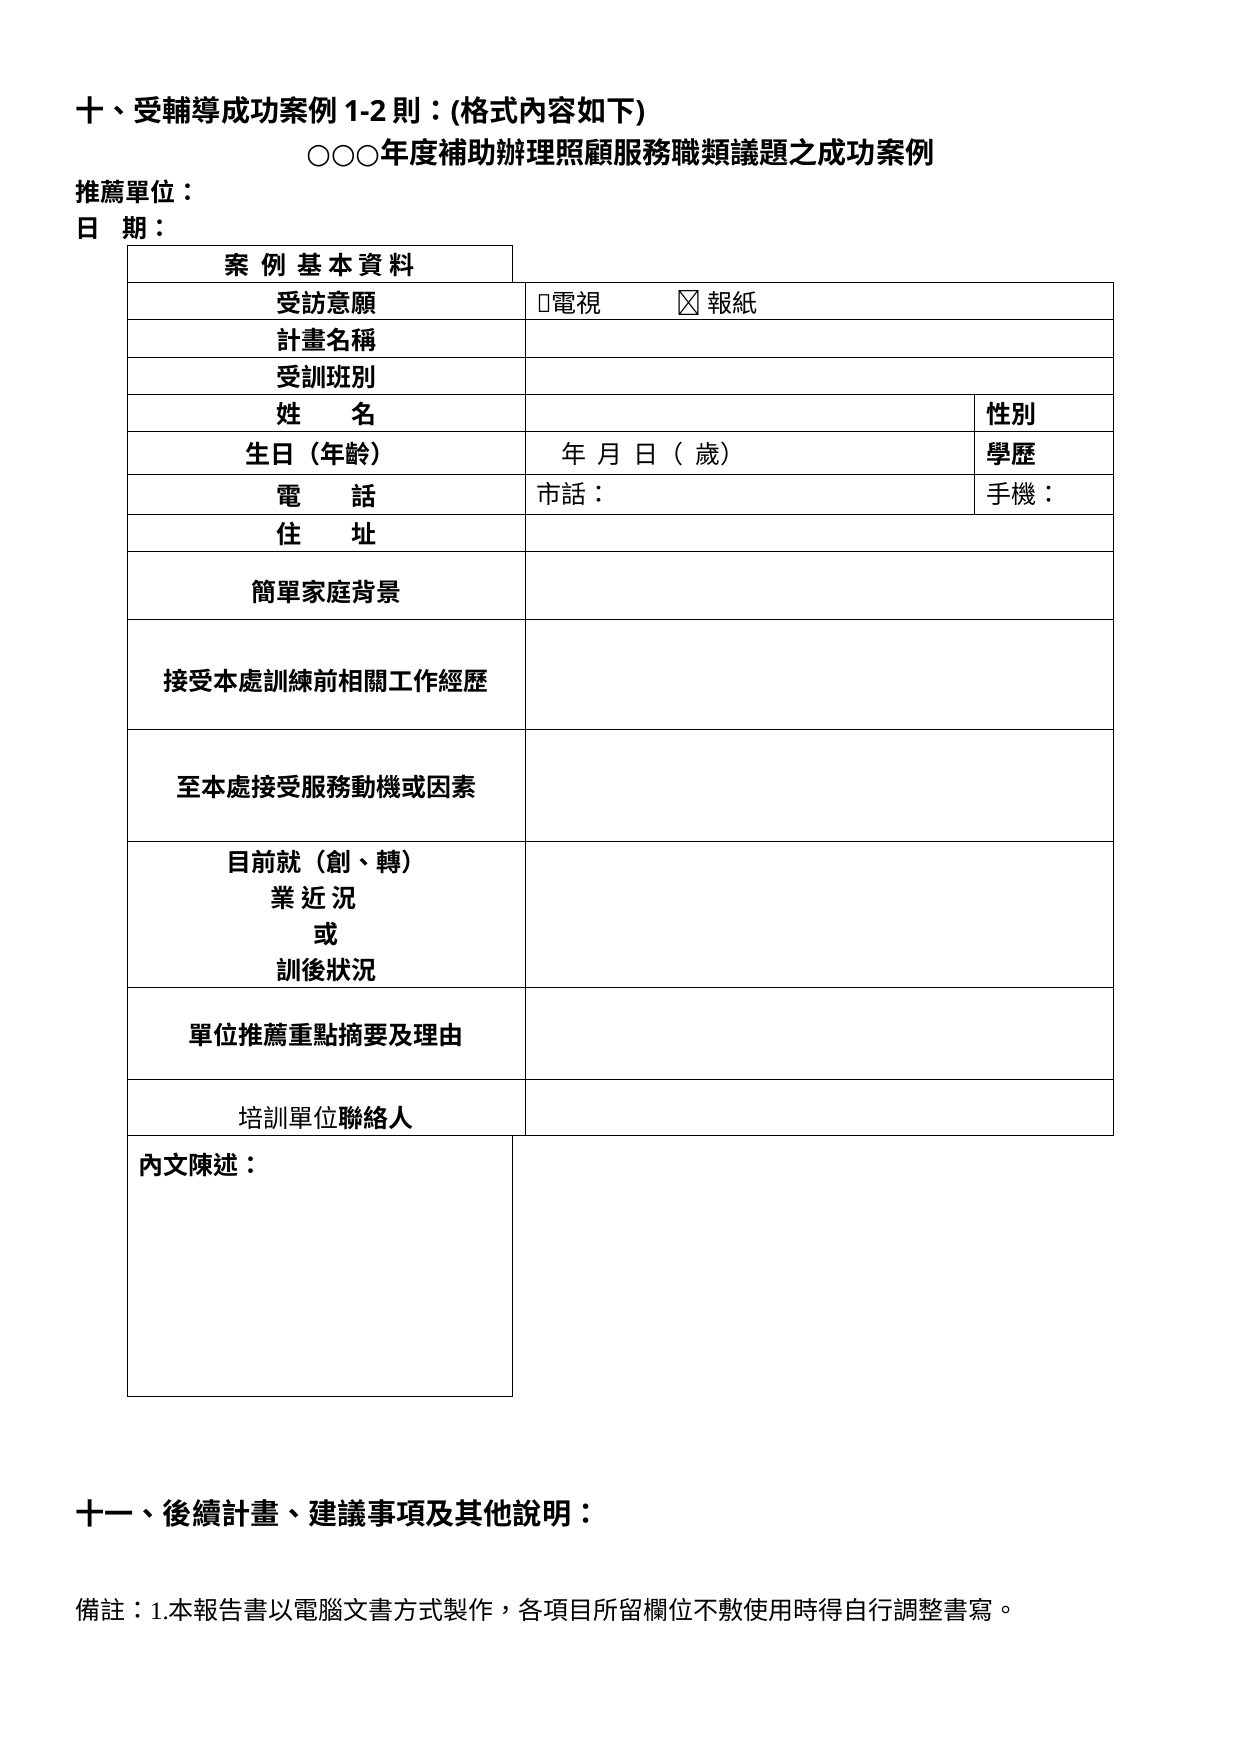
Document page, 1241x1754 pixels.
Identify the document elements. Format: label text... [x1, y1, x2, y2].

table_cell 簡單家庭背景 [128, 552, 525, 619]
table_cell 單位推薦重點摘要及理由 [128, 988, 525, 1079]
table_cell 性別 [975, 395, 1113, 431]
table_cell 至本處接受服務動機或因素 [128, 730, 525, 841]
table_cell 姓 名 [128, 395, 525, 431]
table_cell 培訓單位聯絡人 [128, 1080, 525, 1135]
table_cell 內文陳述： [128, 1136, 512, 1396]
table_cell 電視  報紙 [526, 283, 1113, 319]
table_cell [526, 842, 1113, 987]
table_cell [526, 552, 1113, 619]
table_cell 電 話 [128, 475, 525, 513]
text 備註：1.本報告書以電腦文書方式製作，各項目所留欄位不敷使用時得自行調整書寫。 [75, 1590, 1165, 1627]
text 推薦單位： [75, 172, 1181, 208]
table_cell [526, 395, 974, 431]
table_cell [526, 515, 1113, 551]
table_cell 住 址 [128, 515, 525, 551]
text ○○○年度補助辦理照顧服務職類議題之成功案例 [75, 130, 1165, 172]
table_cell [526, 358, 1113, 394]
text 十一、後續計畫、建議事項及其他說明： [75, 1491, 1165, 1533]
table_cell 市話： [526, 475, 974, 513]
table_cell 受訓班別 [128, 358, 525, 394]
table_cell [526, 1080, 1113, 1135]
table_cell 生日（年齡） [128, 432, 525, 474]
text 日 期： [75, 208, 1181, 245]
table_cell [526, 988, 1113, 1079]
table_cell [526, 620, 1113, 729]
table_header 案 例 基 本 資 料 [128, 246, 512, 282]
table_cell 目前就（創、轉） 業 近 況 或 訓後狀況 [128, 842, 525, 987]
table_cell 受訪意願 [128, 283, 525, 319]
table_cell [526, 730, 1113, 841]
table_cell 手機： [975, 475, 1113, 513]
table_cell 年 月 日（ 歲） [526, 432, 974, 474]
text 十、受輔導成功案例1-2則：(格式內容如下) [75, 87, 1165, 130]
table_cell [526, 320, 1113, 357]
table_cell 接受本處訓練前相關工作經歷 [128, 620, 525, 729]
table_cell 學歷 [975, 432, 1113, 474]
table_cell 計畫名稱 [128, 320, 525, 357]
